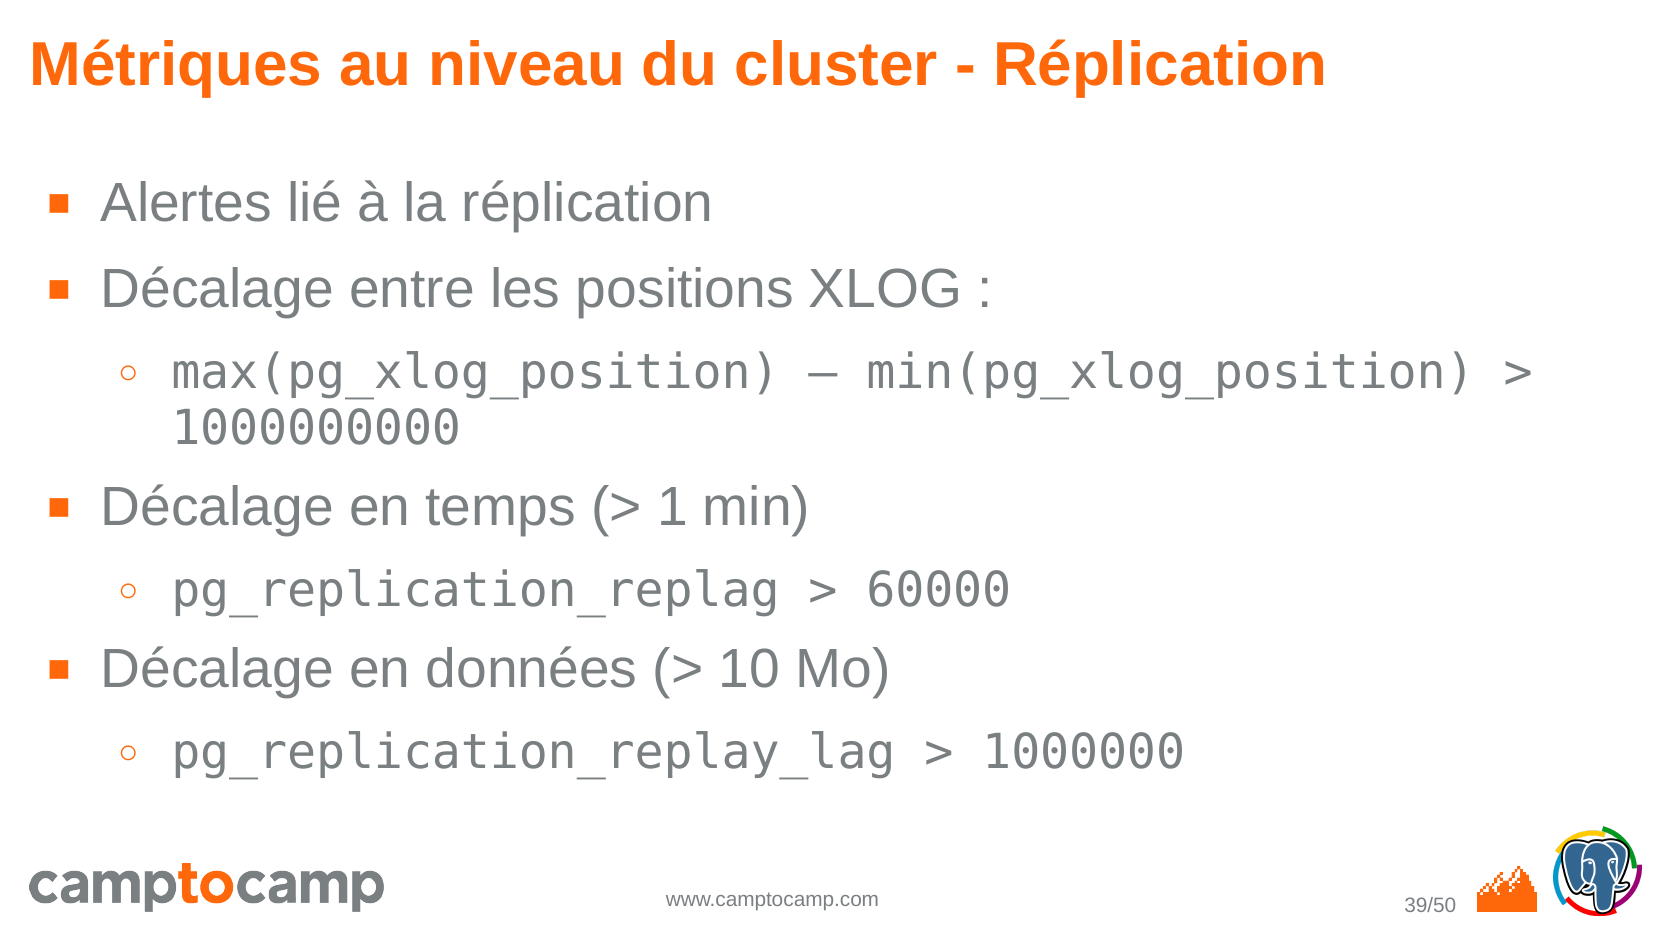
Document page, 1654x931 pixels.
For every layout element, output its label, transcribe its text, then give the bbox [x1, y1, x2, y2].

title Métriques au niveau du cluster - Réplication [29, 29, 1625, 156]
picture [1477, 866, 1537, 912]
list Alertes lié à la réplication Décalage entre les positions XLOG : max(pg_xlog_position) – min(pg_xlog_position) > 1000000000 Décalage en temps (> 1 min) pg_replication_replag > 60000 Décalage en données (> 10 Mo) pg_replication_replay_lag > 1000000 [29, 171, 1625, 827]
picture [1553, 826, 1642, 916]
picture [29, 863, 384, 912]
